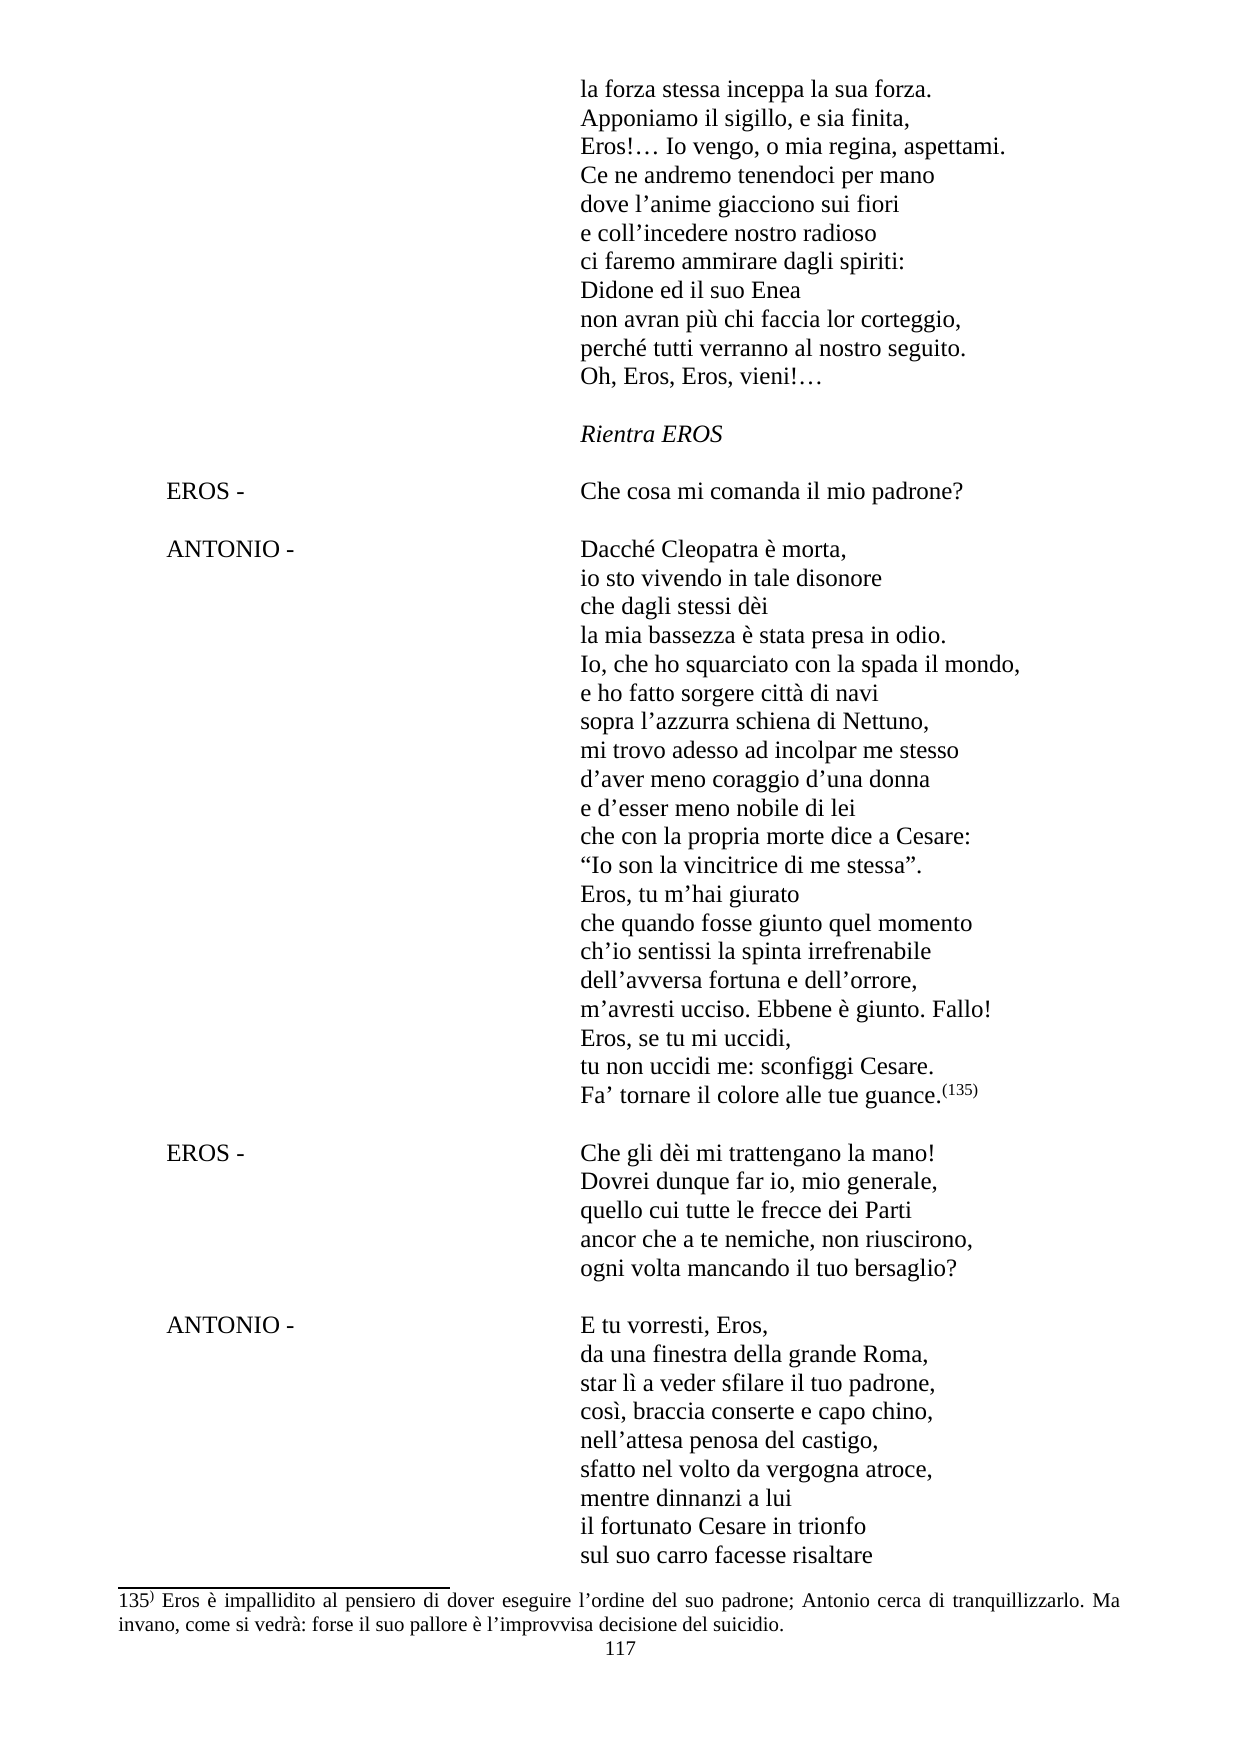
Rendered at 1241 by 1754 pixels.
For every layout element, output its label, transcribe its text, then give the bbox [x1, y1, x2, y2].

table_cell EROS - [159, 476, 573, 534]
table_cell Rientra EROS [573, 419, 1082, 476]
table_cell EROS - [159, 1138, 573, 1310]
table_cell [159, 419, 573, 476]
table_cell Che gli dèi mi trattengano la mano! Dovrei dunque far io, mio generale, quello cui tutte le frecce dei Parti ancor che a te nemiche, non riuscirono, ogni volta mancando il tuo bersaglio? [573, 1138, 1082, 1310]
table_cell ANTONIO - [159, 1310, 573, 1569]
table_cell Dacché Cleopatra è morta, io sto vivendo in tale disonore che dagli stessi dèi la mia bassezza è stata presa in odio. Io, che ho squarciato con la spada il mondo, e ho fatto sorgere città di navi sopra l’azzurra schiena di Nettuno, mi trovo adesso ad incolpar me stesso d’aver meno coraggio d’una donna e d’esser meno nobile di lei che con la propria morte dice a Cesare: “Io son la vincitrice di me stessa”. Eros, tu m’hai giurato che quando fosse giunto quel momento ch’io sentissi la spinta irrefrenabile dell’avversa fortuna e dell’orrore, m’avresti ucciso. Ebbene è giunto. Fallo! Eros, se tu mi uccidi, tu non uccidi me: sconfiggi Cesare. Fa’ tornare il colore alle tue guance.() [573, 534, 1082, 1138]
table_cell [159, 74, 573, 419]
table_cell Che cosa mi comanda il mio padrone? [573, 476, 1082, 534]
table_cell E tu vorresti, Eros, da una finestra della grande Roma, star lì a veder sfilare il tuo padrone, così, braccia conserte e capo chino, nell’attesa penosa del castigo, sfatto nel volto da vergogna atroce, mentre dinnanzi a lui il fortunato Cesare in trionfo sul suo carro facesse risaltare [573, 1310, 1082, 1569]
table_cell la forza stessa inceppa la sua forza. Apponiamo il sigillo, e sia finita, Eros!… Io vengo, o mia regina, aspettami. Ce ne andremo tenendoci per mano dove l’anime giacciono sui fiori e coll’incedere nostro radioso ci faremo ammirare dagli spiriti: Didone ed il suo Enea non avran più chi faccia lor corteggio, perché tutti verranno al nostro seguito. Oh, Eros, Eros, vieni!… [573, 74, 1082, 419]
table_cell ANTONIO - [159, 534, 573, 1138]
